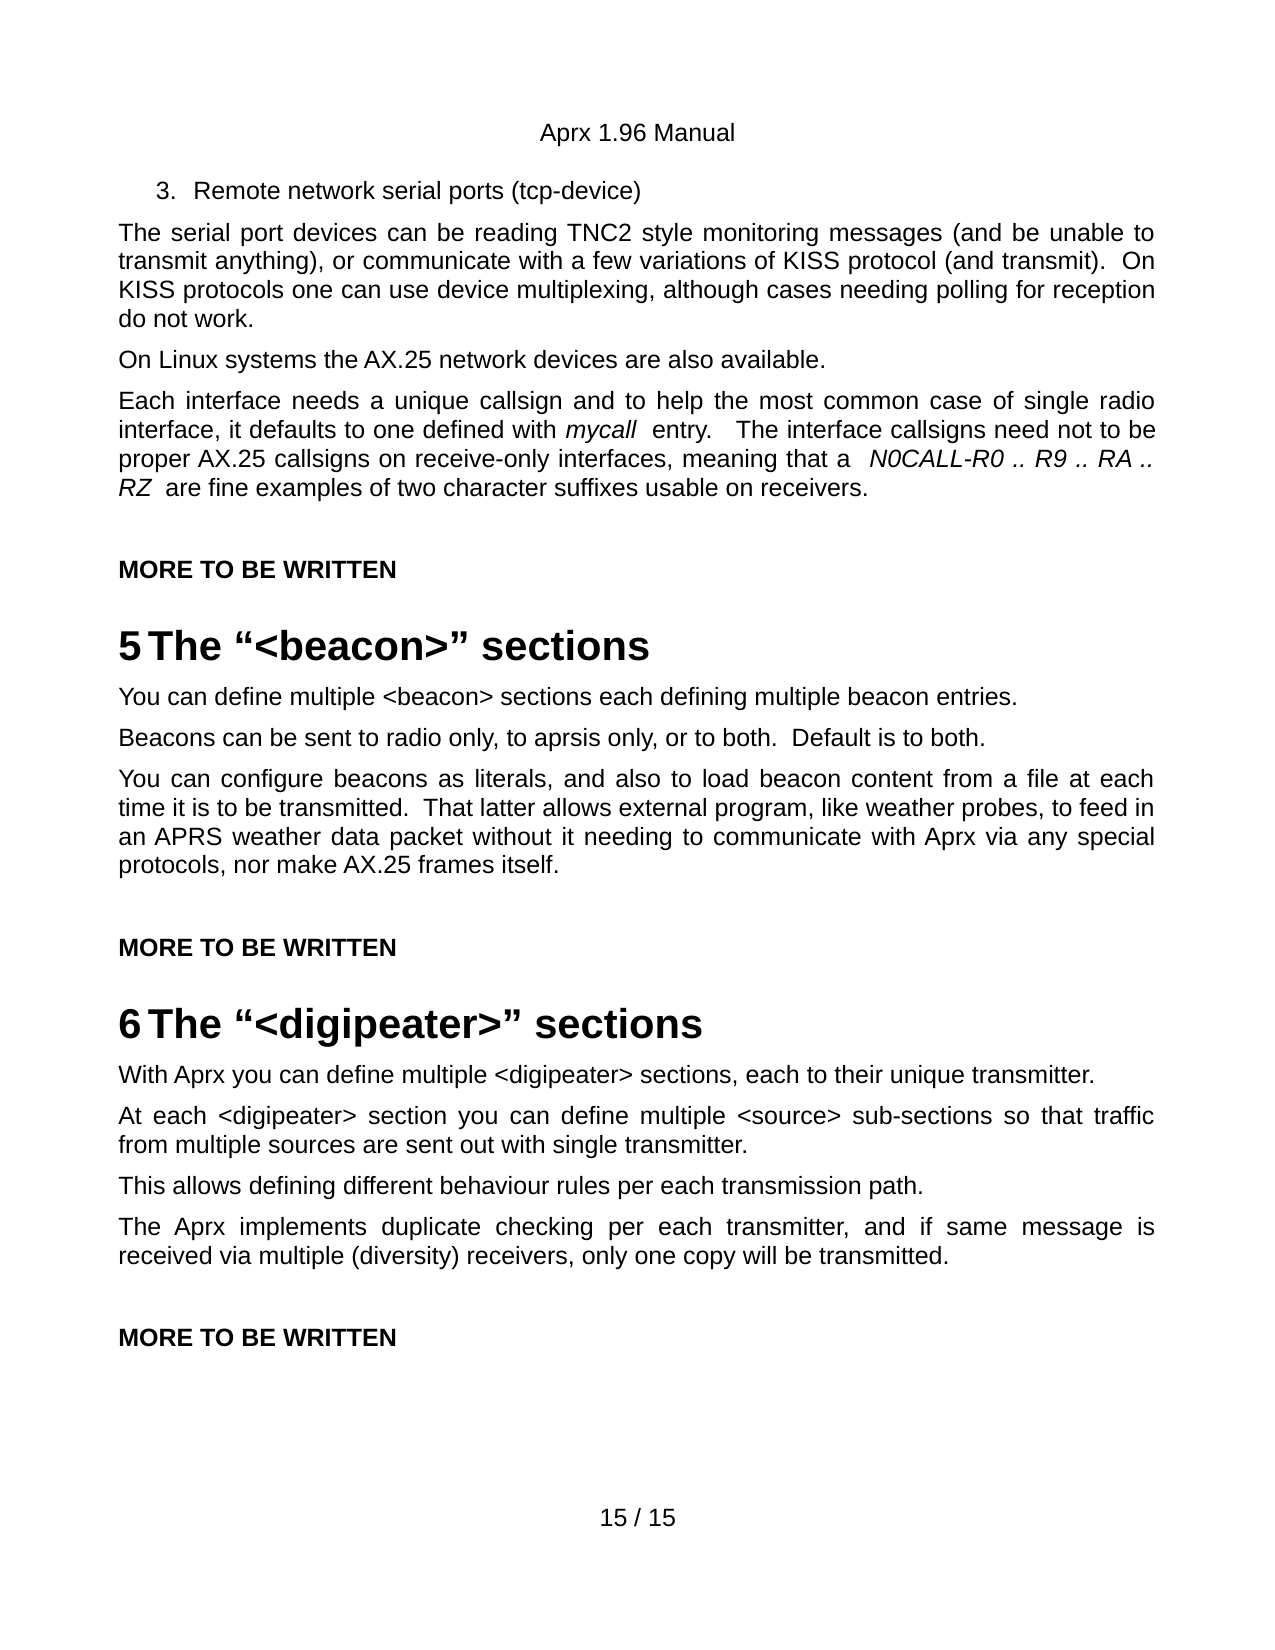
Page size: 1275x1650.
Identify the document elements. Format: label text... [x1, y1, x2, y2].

text With Aprx you can define multiple <digipeater> sections, each to their unique transmitter. [118, 1060, 1157, 1088]
list Remote network serial ports (tcp-device) [156, 176, 1157, 205]
text MORE TO BE WRITTEN [118, 1323, 1157, 1352]
text The serial port devices can be reading TNC2 style monitoring messages (and be unable to transmit anything), or communicate with a few variations of KISS protocol (and transmit). On KISS protocols one can use device multiplexing, although cases needing polling for reception do not work. [118, 218, 1157, 333]
subtitle The “<digipeater>” sections [118, 999, 1157, 1047]
text MORE TO BE WRITTEN [118, 555, 1157, 584]
text Beacons can be sent to radio only, to aprsis only, or to both. Default is to both. [118, 723, 1157, 752]
text Each interface needs a unique callsign and to help the most common case of single radio interface, it defaults to one defined with mycall entry. The interface callsigns need not to be proper AX.25 callsigns on receive-only interfaces, meaning that a N0CALL-R0 .. R9 .. RA .. RZ are fine examples of two character suffixes usable on receivers. [118, 386, 1157, 501]
text This allows defining different behaviour rules per each transmission path. [118, 1171, 1157, 1200]
text On Linux systems the AX.25 network devices are also available. [118, 345, 1157, 374]
text You can configure beacons as literals, and also to load beacon content from a file at each time it is to be transmitted. That latter allows external program, like weather probes, to feed in an APRS weather data packet without it needing to communicate with Aprx via any special protocols, nor make AX.25 frames itself. [118, 764, 1157, 879]
text You can define multiple <beacon> sections each defining multiple beacon entries. [118, 682, 1157, 711]
text At each <digipeater> section you can define multiple <source> sub-sections so that traffic from multiple sources are sent out with single transmitter. [118, 1101, 1157, 1158]
text MORE TO BE WRITTEN [118, 933, 1157, 962]
subtitle The “<beacon>” sections [118, 621, 1157, 669]
text The Aprx implements duplicate checking per each transmitter, and if same message is received via multiple (diversity) receivers, only one copy will be transmitted. [118, 1212, 1157, 1270]
